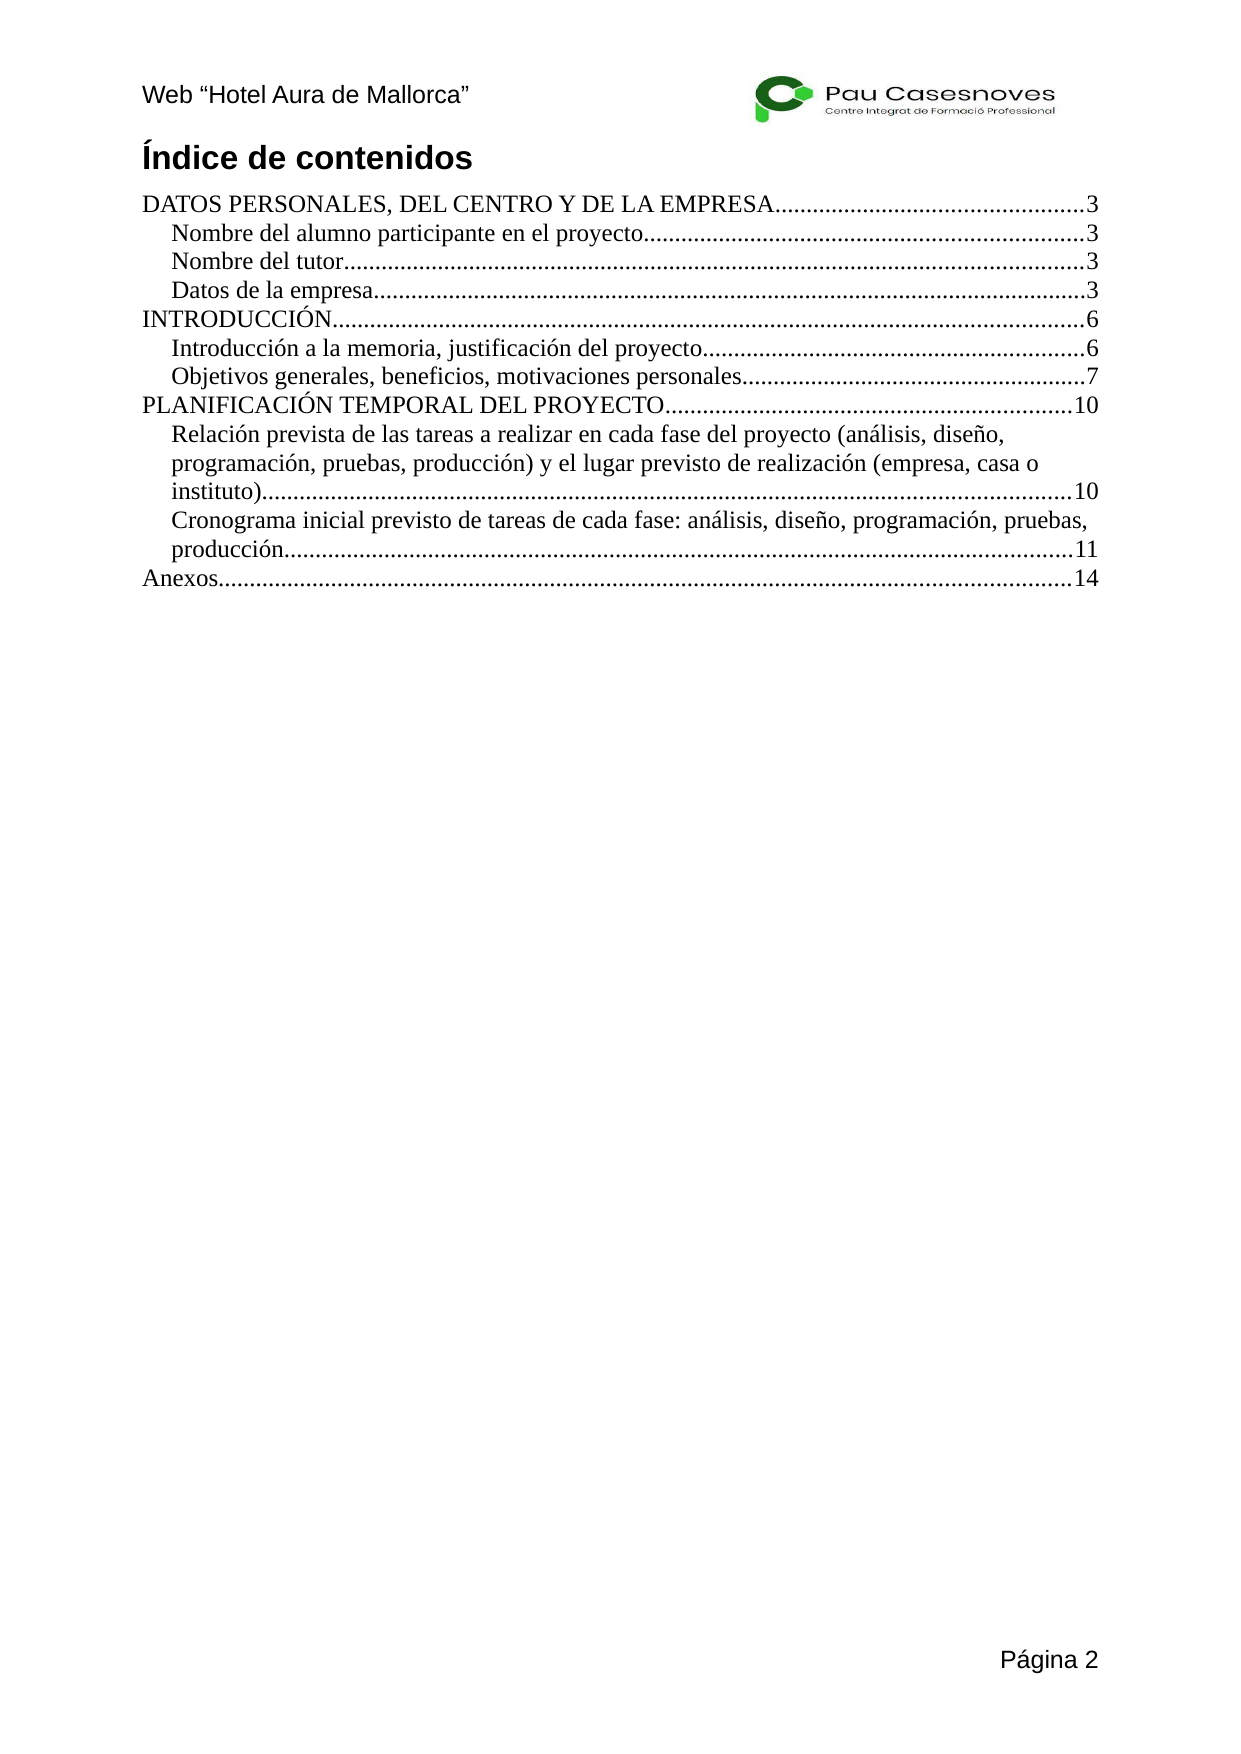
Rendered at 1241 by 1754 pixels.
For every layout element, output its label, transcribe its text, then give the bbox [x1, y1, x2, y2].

text INTRODUCCIÓN 6 [142, 304, 1098, 333]
picture [748, 72, 1075, 127]
text Nombre del tutor 3 [171, 246, 1098, 275]
text PLANIFICACIÓN TEMPORAL DEL PROYECTO 10 [142, 390, 1098, 419]
text Anexos 14 [142, 563, 1098, 591]
text Cronograma inicial previsto de tareas de cada fase: análisis, diseño, programación, pruebas, producción. 11 [171, 505, 1098, 563]
text Objetivos generales, beneficios, motivaciones personales... 7 [171, 361, 1098, 390]
text DATOS PERSONALES, DEL CENTRO Y DE LA EMPRESA 3 [142, 189, 1098, 218]
subtitle Índice de contenidos [142, 138, 1098, 176]
text Datos de la empresa 3 [171, 275, 1098, 304]
text Relación prevista de las tareas a realizar en cada fase del proyecto (análisis, diseño, programación, pruebas, producción) y el lugar previsto de realización (empresa, casa o instituto) 10 [171, 419, 1098, 505]
text Nombre del alumno participante en el proyecto 3 [171, 218, 1098, 246]
text Introducción a la memoria, justificación del proyecto. 6 [171, 333, 1098, 361]
